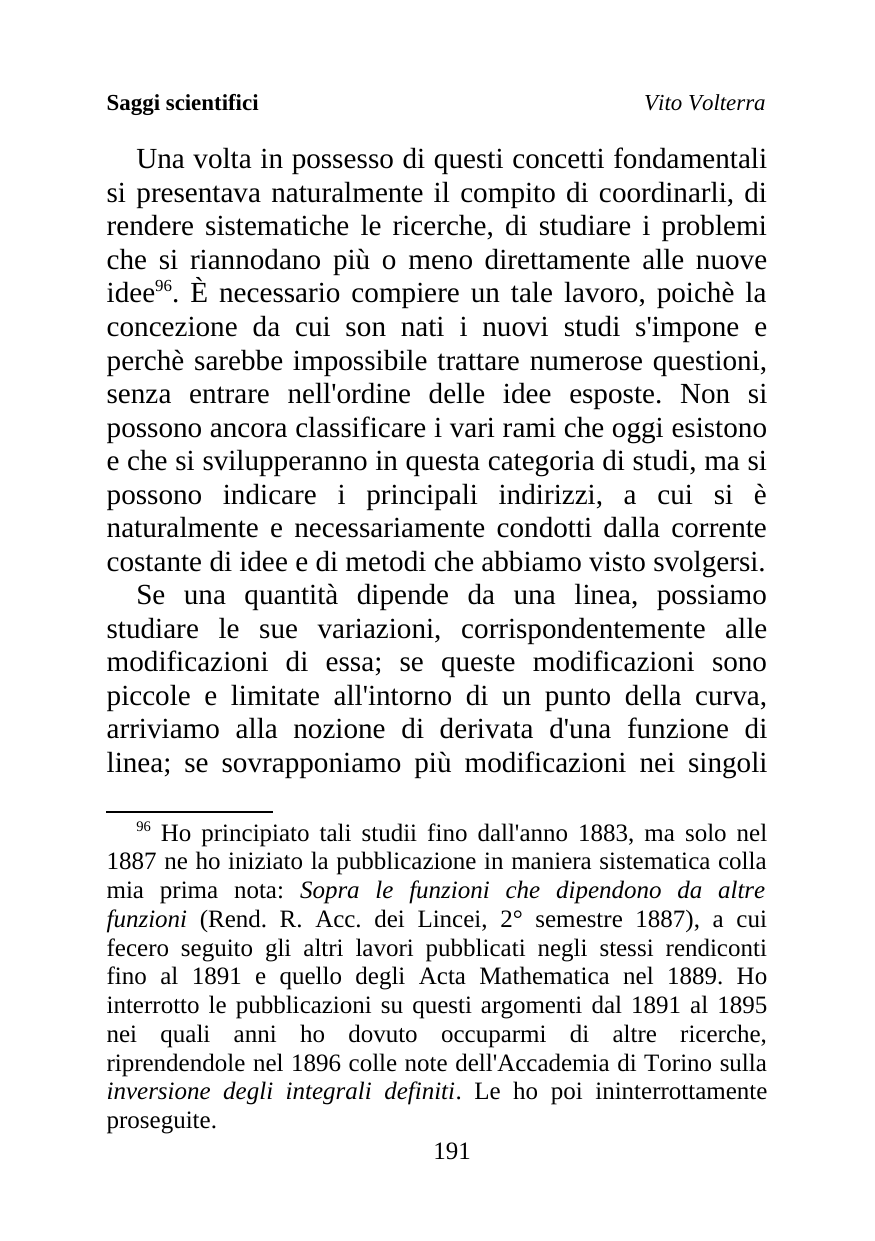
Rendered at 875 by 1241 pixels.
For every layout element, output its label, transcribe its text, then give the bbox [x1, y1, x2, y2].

text Se una quantità dipende da una linea, possiamo studiare le sue variazioni, corrispondentemente alle modificazioni di essa; se queste modificazioni sono piccole e limitate all'intorno di un punto della curva, arriviamo alla nozione di derivata d'una funzione di linea; se sovrapponiamo più modificazioni nei singoli [106, 577, 768, 779]
text Una volta in possesso di questi concetti fondamentali si presentava naturalmente il compito di coordinarli, di rendere sistematiche le ricerche, di studiare i problemi che si riannodano più o meno direttamente alle nuove idee. È necessario compiere un tale lavoro, poichè la concezione da cui son nati i nuovi studi s'impone e perchè sarebbe impossibile trattare numerose questioni, senza entrare nell'ordine delle idee esposte. Non si possono ancora classificare i vari rami che oggi esistono e che si svilupperanno in questa categoria di studi, ma si possono indicare i principali indirizzi, a cui si è naturalmente e necessariamente condotti dalla corrente costante di idee e di metodi che abbiamo visto svolgersi. [106, 141, 768, 577]
text Ho principiato tali studii fino dall'anno 1883, ma solo nel 1887 ne ho iniziato la pubblicazione in maniera sistematica colla mia prima nota: Sopra le funzioni che dipendono da altre funzioni (Rend. R. Acc. dei Lincei, 2° semestre 1887), a cui fecero seguito gli altri lavori pubblicati negli stessi rendiconti fino al 1891 e quello degli Acta Mathematica nel 1889. Ho interrotto le pubblicazioni su questi argomenti dal 1891 al 1895 nei quali anni ho dovuto occuparmi di altre ricerche, riprendendole nel 1896 colle note dell'Accademia di Torino sulla inversione degli integrali definiti. Le ho poi ininterrottamente proseguite. [106, 818, 768, 1134]
